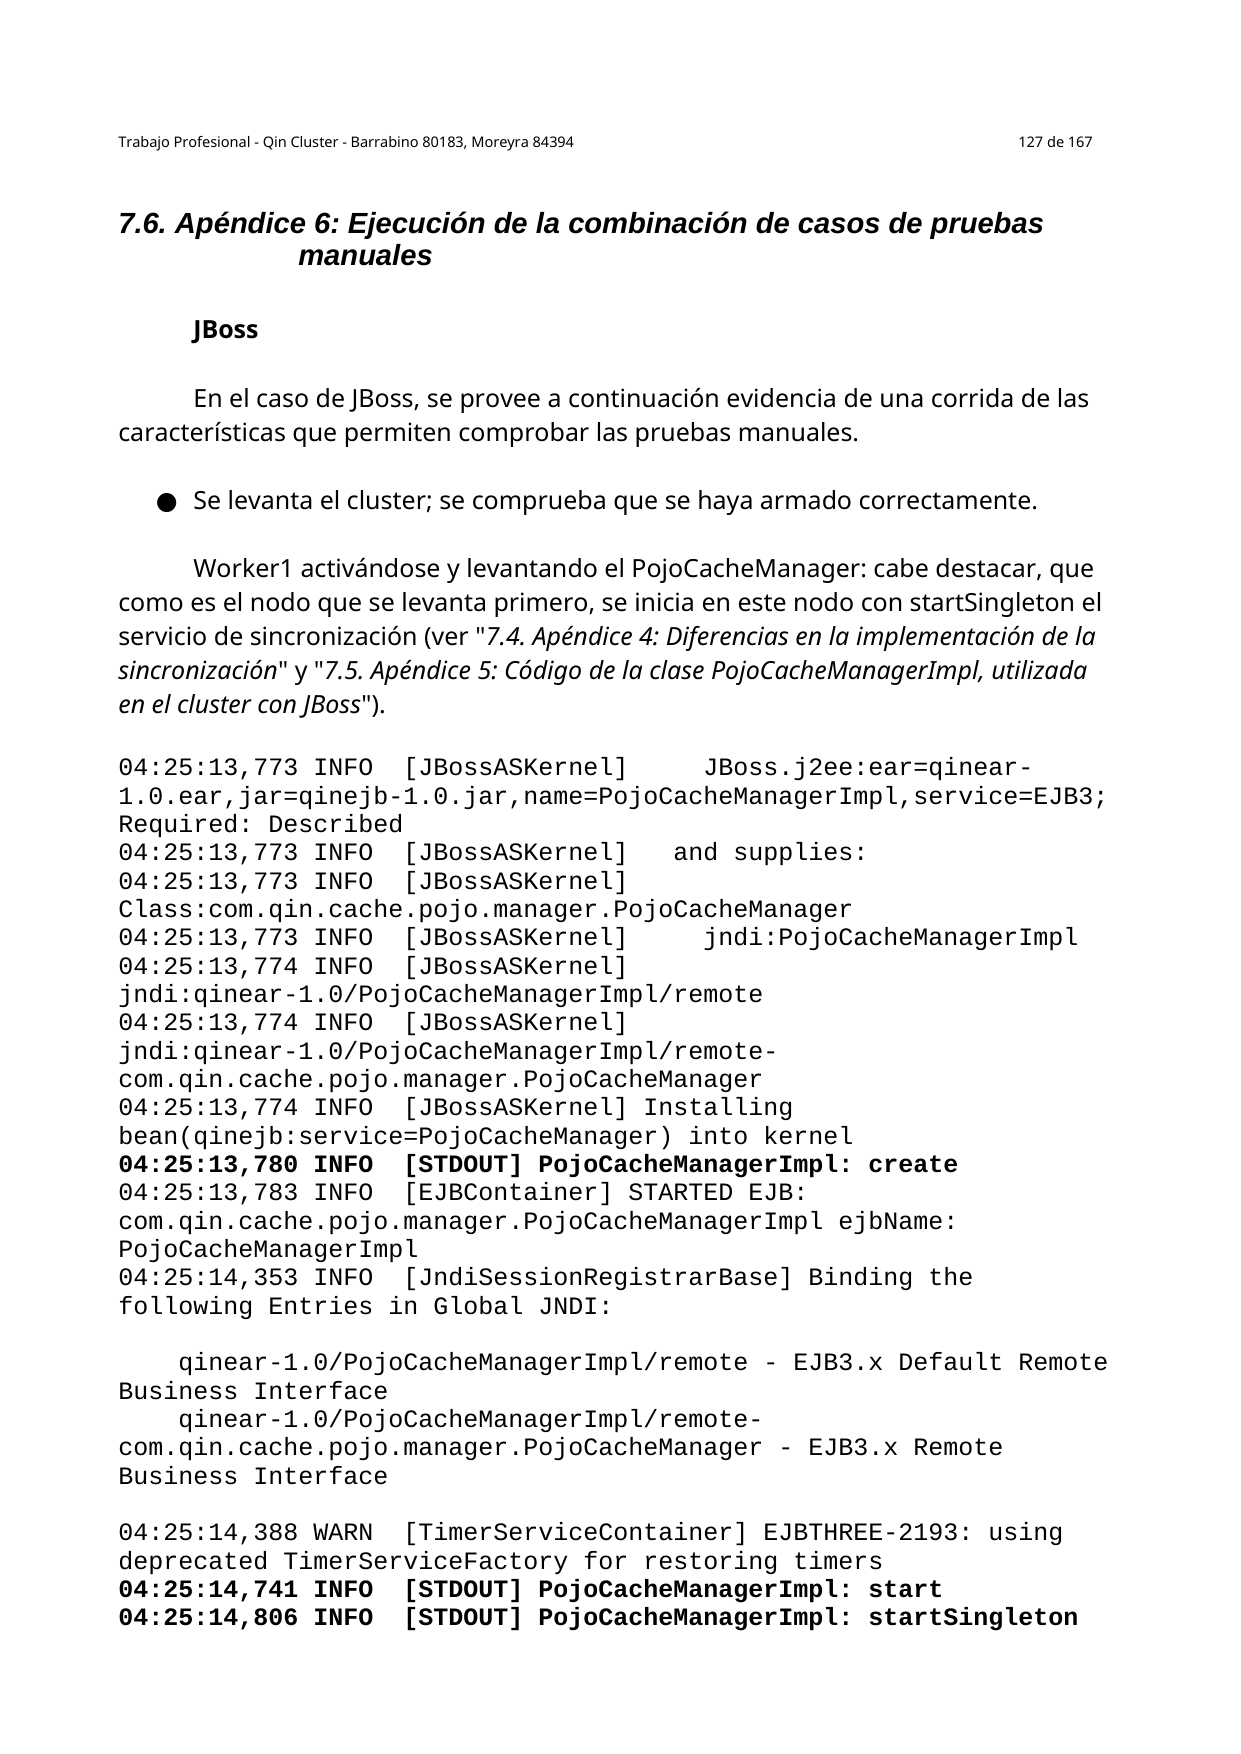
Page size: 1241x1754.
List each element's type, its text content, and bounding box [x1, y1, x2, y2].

text En el caso de JBoss, se provee a continuación evidencia de una corrida de las características que permiten comprobar las pruebas manuales. [118, 380, 1122, 448]
text 04:25:13,774 INFO [JBossASKernel] Installing bean(qinejb:service=PojoCacheManager) into kernel [118, 1095, 1122, 1152]
text 04:25:13,773 INFO [JBossASKernel] Class:com.qin.cache.pojo.manager.PojoCacheManager [118, 868, 1122, 925]
text 04:25:13,773 INFO [JBossASKernel] and supplies: [118, 840, 1122, 868]
text 04:25:13,773 INFO [JBossASKernel] JBoss.j2ee:ear=qinear-1.0.ear,jar=qinejb-1.0.jar,name=PojoCacheManagerImpl,service=EJB3; Required: Described [118, 755, 1122, 840]
text 04:25:14,353 INFO [JndiSessionRegistrarBase] Binding the following Entries in Global JNDI: [118, 1265, 1122, 1322]
text 04:25:13,773 INFO [JBossASKernel] jndi:PojoCacheManagerImpl [118, 925, 1122, 953]
text qinear-1.0/PojoCacheManagerImpl/remote-com.qin.cache.pojo.manager.PojoCacheManager - EJB3.x Remote Business Interface [118, 1407, 1122, 1492]
subtitle 7.6. Apéndice 6: Ejecución de la combinación de casos de pruebas manuales [118, 207, 1122, 272]
text 04:25:14,741 INFO [STDOUT] PojoCacheManagerImpl: start [118, 1577, 1122, 1605]
text 04:25:13,774 INFO [JBossASKernel] jndi:qinear-1.0/PojoCacheManagerImpl/remote [118, 953, 1122, 1010]
text 04:25:13,783 INFO [EJBContainer] STARTED EJB: com.qin.cache.pojo.manager.PojoCacheManagerImpl ejbName: PojoCacheManagerImpl [118, 1180, 1122, 1265]
text JBoss [118, 312, 1122, 346]
text 04:25:14,806 INFO [STDOUT] PojoCacheManagerImpl: startSingleton [118, 1605, 1122, 1633]
text 04:25:13,774 INFO [JBossASKernel] jndi:qinear-1.0/PojoCacheManagerImpl/remote-com.qin.cache.pojo.manager.PojoCacheManager [118, 1010, 1122, 1095]
text 04:25:13,780 INFO [STDOUT] PojoCacheManagerImpl: create [118, 1152, 1122, 1180]
list Se levanta el cluster; se comprueba que se haya armado correctamente. [156, 482, 1122, 517]
text 04:25:14,388 WARN [TimerServiceContainer] EJBTHREE-2193: using deprecated TimerServiceFactory for restoring timers [118, 1520, 1122, 1577]
text Worker1 activándose y levantando el PojoCacheManager: cabe destacar, que como es el nodo que se levanta primero, se inicia en este nodo con startSingleton el servicio de sincronización (ver "7.4. Apéndice 4: Diferencias en la implementación de la sincronización" y "7.5. Apéndice 5: Código de la clase PojoCacheManagerImpl, utilizada en el cluster con JBoss"). [118, 551, 1122, 721]
text qinear-1.0/PojoCacheManagerImpl/remote - EJB3.x Default Remote Business Interface [118, 1350, 1122, 1407]
